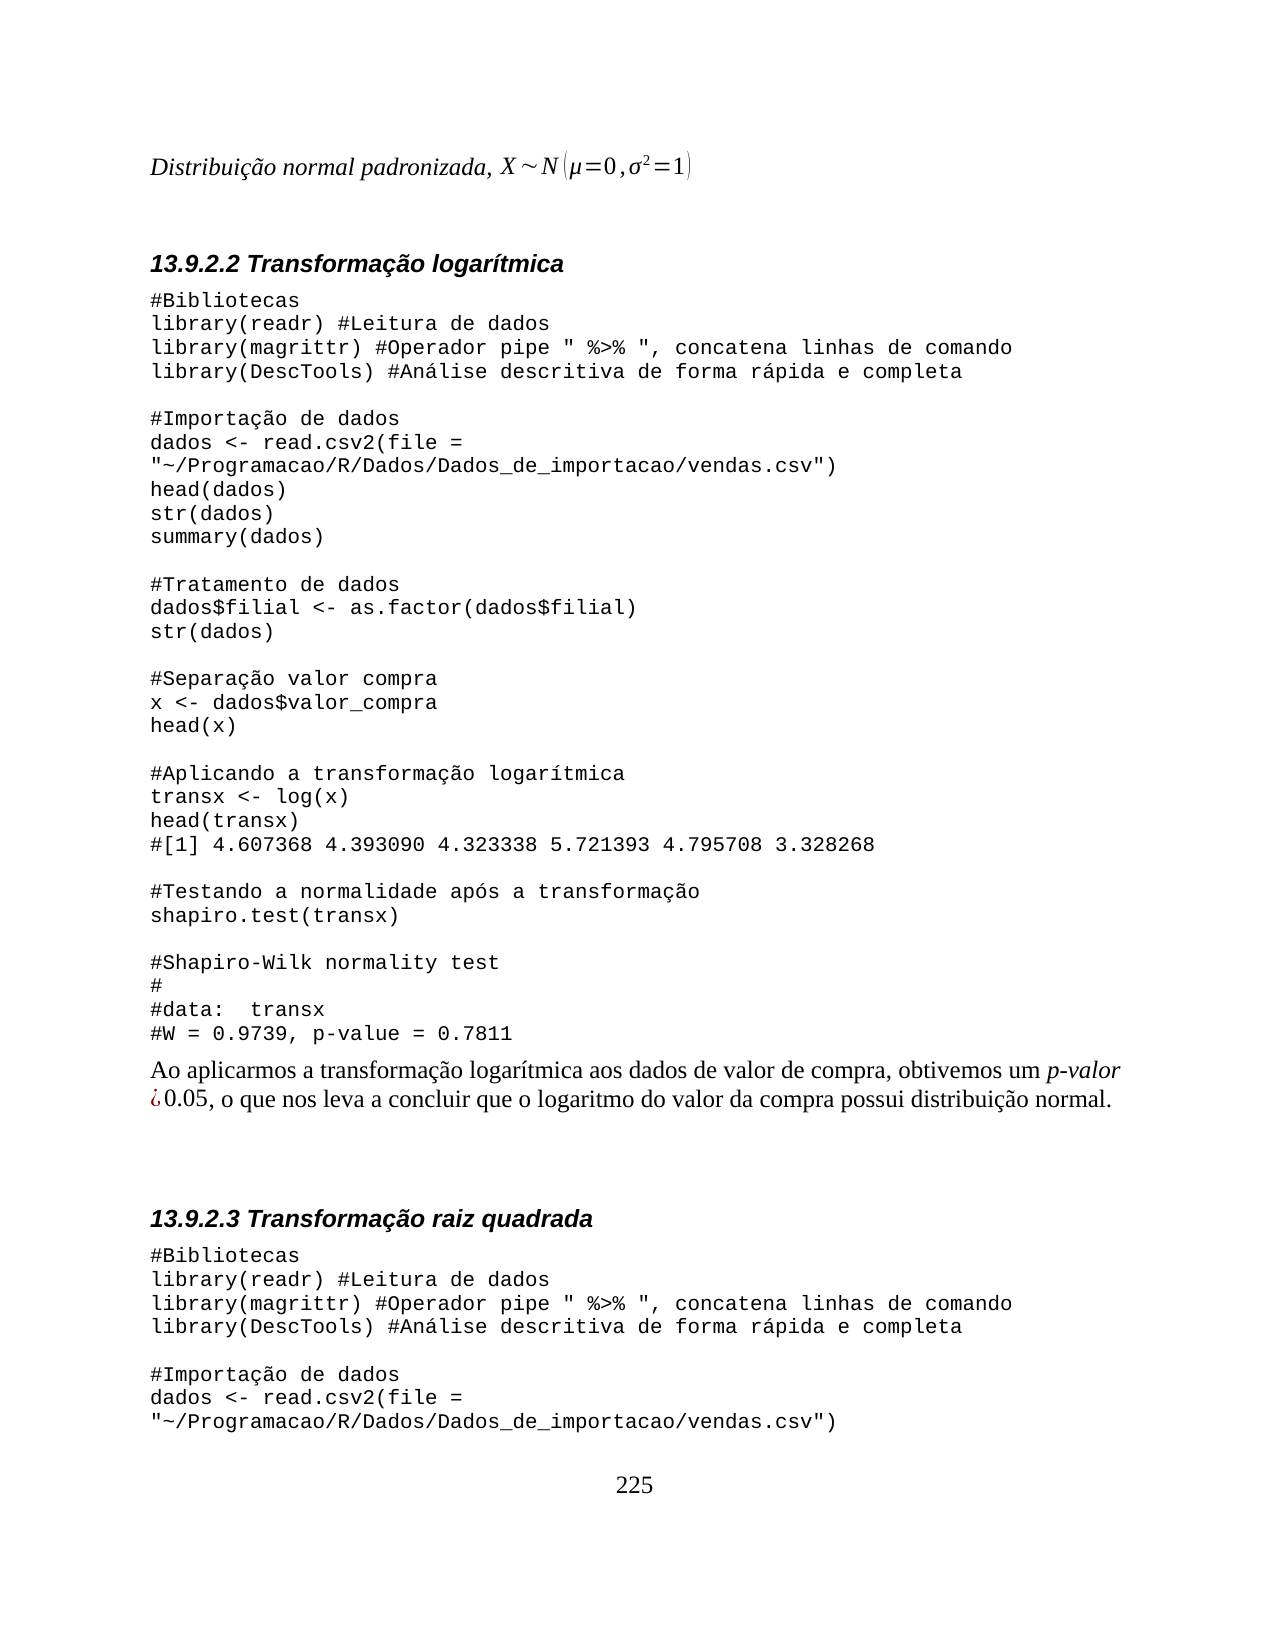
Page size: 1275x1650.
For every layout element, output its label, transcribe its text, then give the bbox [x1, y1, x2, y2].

text head(dados) [150, 479, 1125, 503]
text #Testando a normalidade após a transformação [150, 881, 1125, 904]
subtitle 13.9.2.2 Transformação logarítmica [150, 249, 1125, 277]
text #Separação valor compra [150, 668, 1125, 692]
text library(DescTools) #Análise descritiva de forma rápida e completa [150, 361, 1125, 384]
text Distribuição normal padronizada, [150, 150, 1125, 182]
text dados$filial <- as.factor(dados$filial) [150, 597, 1125, 621]
text #data: transx [150, 999, 1125, 1023]
text #Tratamento de dados [150, 573, 1125, 597]
text #Bibliotecas [150, 290, 1125, 313]
text #[1] 4.607368 4.393090 4.323338 5.721393 4.795708 3.328268 [150, 834, 1125, 857]
text #W = 0.9739, p-value = 0.7811 [150, 1023, 1125, 1046]
text library(DescTools) #Análise descritiva de forma rápida e completa [150, 1316, 1125, 1340]
text transx <- log(x) [150, 786, 1125, 810]
text #Importação de dados [150, 1364, 1125, 1387]
text library(readr) #Leitura de dados [150, 1269, 1125, 1293]
text head(transx) [150, 810, 1125, 834]
subtitle 13.9.2.3 Transformação raiz quadrada [150, 1204, 1125, 1233]
text str(dados) [150, 503, 1125, 526]
text dados <- read.csv2(file = "~/Programacao/R/Dados/Dados_de_importacao/vendas.csv") [150, 1387, 1125, 1434]
text #Bibliotecas [150, 1245, 1125, 1269]
text library(readr) #Leitura de dados [150, 313, 1125, 337]
text library(magrittr) #Operador pipe " %>% ", concatena linhas de comando [150, 1293, 1125, 1316]
text summary(dados) [150, 526, 1125, 550]
text str(dados) [150, 621, 1125, 644]
text Ao aplicarmos a transformação logarítmica aos dados de valor de compra, obtivemos um p-valor , o que nos leva a concluir que o logaritmo do valor da compra possui distribuição normal. [150, 1055, 1125, 1142]
text #Aplicando a transformação logarítmica [150, 763, 1125, 786]
text dados <- read.csv2(file = "~/Programacao/R/Dados/Dados_de_importacao/vendas.csv") [150, 432, 1125, 479]
text # [150, 976, 1125, 999]
text library(magrittr) #Operador pipe " %>% ", concatena linhas de comando [150, 337, 1125, 361]
text #Importação de dados [150, 408, 1125, 432]
text #Shapiro-Wilk normality test [150, 952, 1125, 976]
text shapiro.test(transx) [150, 904, 1125, 928]
text x <- dados$valor_compra [150, 692, 1125, 715]
text head(x) [150, 715, 1125, 739]
